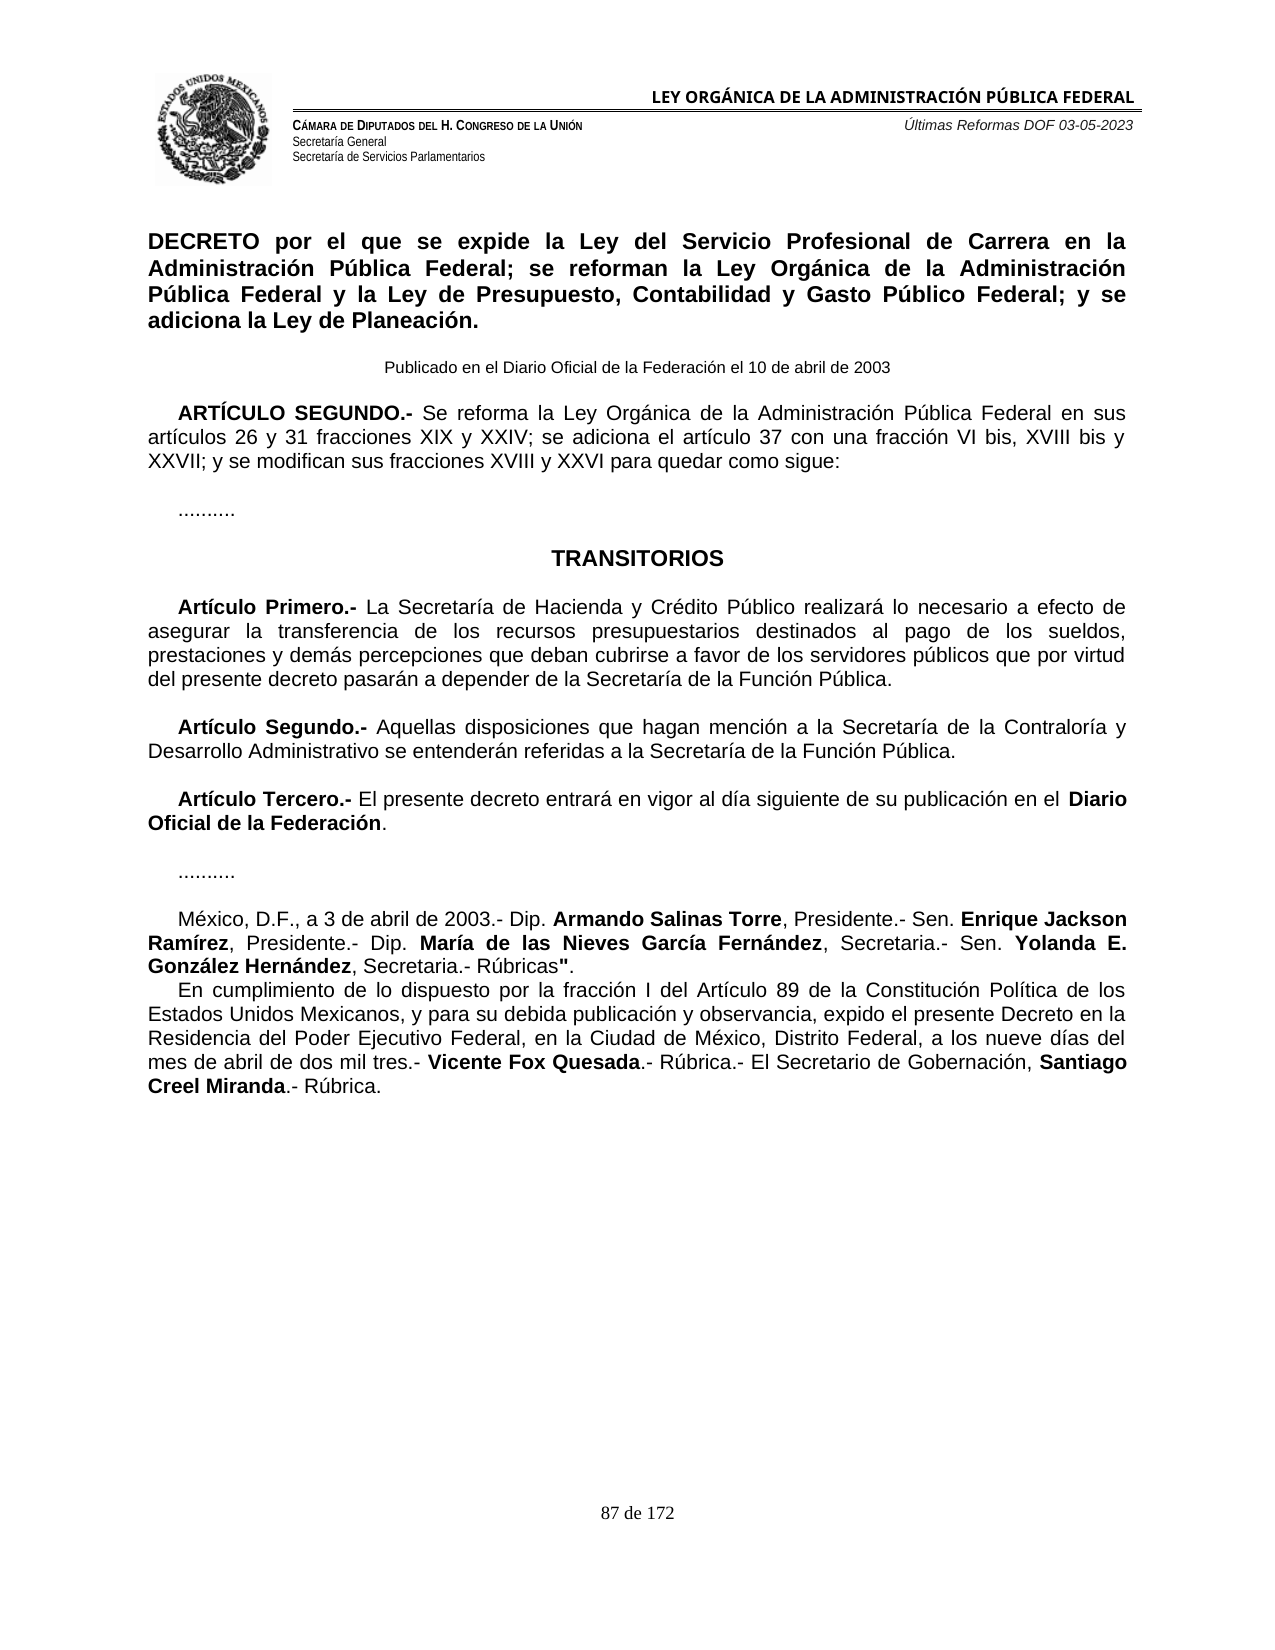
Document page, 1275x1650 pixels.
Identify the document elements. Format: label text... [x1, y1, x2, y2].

text DECRETO por el que se expide la Ley del Servicio Profesional de Carrera en la Administración Pública Federal; se reforman la Ley Orgánica de la Administración Pública Federal y la Ley de Presupuesto, Contabilidad y Gasto Público Federal; y se adiciona la Ley de Planeación. [148, 228, 1127, 334]
text .......... [148, 497, 1127, 521]
text .......... [148, 858, 1127, 882]
text México, D.F., a 3 de abril de 2003.- Dip. Armando Salinas Torre, Presidente.- Sen. Enrique Jackson Ramírez, Presidente.- Dip. María de las Nieves García Fernández, Secretaria.- Sen. Yolanda E. González Hernández, Secretaria.- Rúbricas". [148, 906, 1127, 978]
text Artículo Segundo.- Aquellas disposiciones que hagan mención a la Secretaría de la Contraloría y Desarrollo Administrativo se entenderán referidas a la Secretaría de la Función Pública. [148, 715, 1127, 763]
text Artículo Primero.- La Secretaría de Hacienda y Crédito Público realizará lo necesario a efecto de asegurar la transferencia de los recursos presupuestarios destinados al pago de los sueldos, prestaciones y demás percepciones que deban cubrirse a favor de los servidores públicos que por virtud del presente decreto pasarán a depender de la Secretaría de la Función Pública. [148, 595, 1127, 691]
text ARTÍCULO SEGUNDO.- Se reforma la Ley Orgánica de la Administración Pública Federal en sus artículos 26 y 31 fracciones XIX y XXIV; se adiciona el artículo 37 con una fracción VI bis, XVIII bis y XXVII; y se modifican sus fracciones XVIII y XXVI para quedar como sigue: [148, 401, 1127, 473]
text En cumplimiento de lo dispuesto por la fracción I del Artículo 89 de la Constitución Política de los Estados Unidos Mexicanos, y para su debida publicación y observancia, expido el presente Decreto en la Residencia del Poder Ejecutivo Federal, en la Ciudad de México, Distrito Federal, a los nueve días del mes de abril de dos mil tres.- Vicente Fox Quesada.- Rúbrica.- El Secretario de Gobernación, Santiago Creel Miranda.- Rúbrica. [148, 978, 1127, 1098]
text Artículo Tercero.- El presente decreto entrará en vigor al día siguiente de su publicación en el Diario Oficial de la Federación. [148, 787, 1127, 834]
text TRANSITORIOS [148, 544, 1127, 571]
text Publicado en el Diario Oficial de la Federación el 10 de abril de 2003 [148, 358, 1127, 377]
